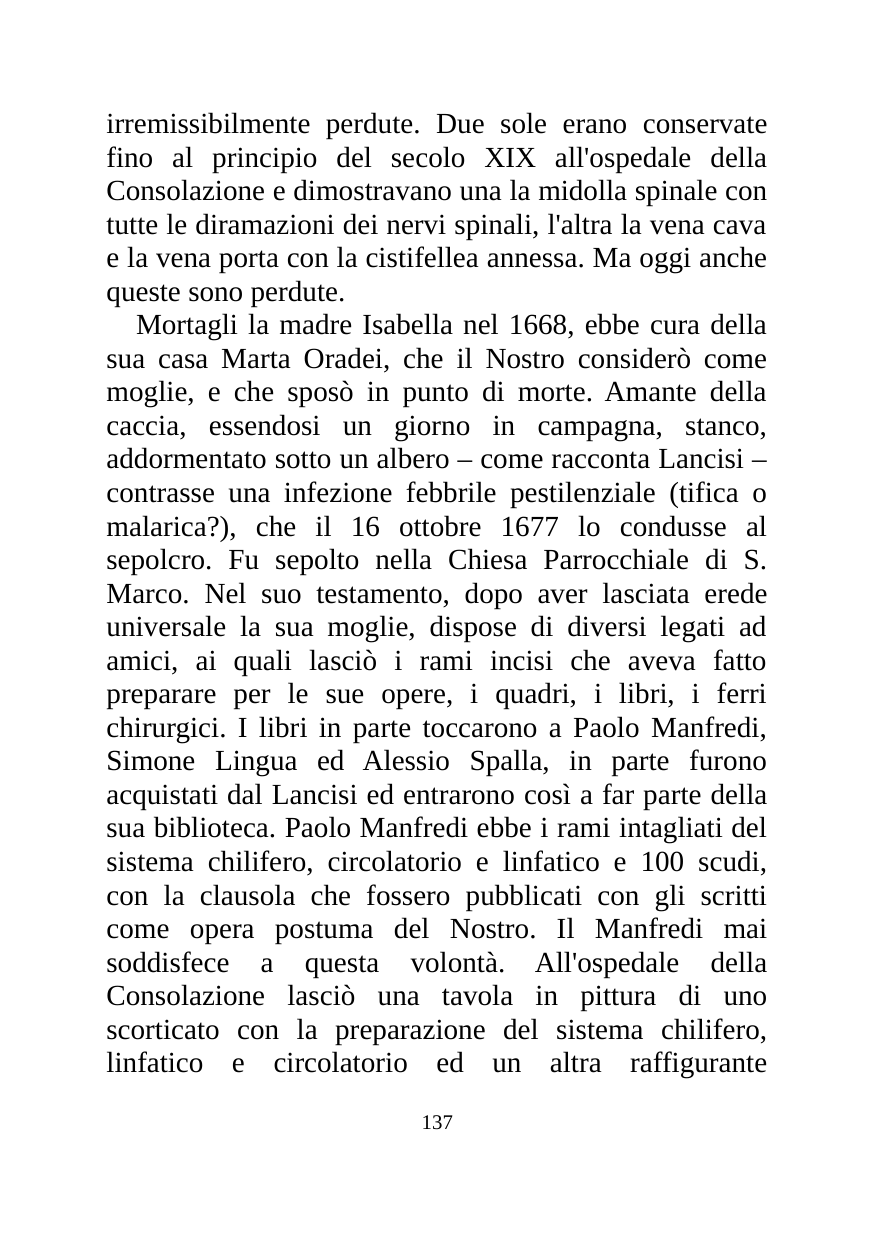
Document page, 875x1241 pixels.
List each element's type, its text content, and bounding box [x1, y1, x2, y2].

text irremissibilmente perdute. Due sole erano conservate fino al principio del secolo XIX all'ospedale della Consolazione e dimostravano una la midolla spinale con tutte le diramazioni dei nervi spinali, l'altra la vena cava e la vena porta con la cistifellea annessa. Ma oggi anche queste sono perdute. [106, 106, 768, 307]
text Mortagli la madre Isabella nel 1668, ebbe cura della sua casa Marta Oradei, che il Nostro considerò come moglie, e che sposò in punto di morte. Amante della caccia, essendosi un giorno in campagna, stanco, addormentato sotto un albero – come racconta Lancisi – contrasse una infezione febbrile pestilenziale (tifica o malarica?), che il 16 ottobre 1677 lo condusse al sepolcro. Fu sepolto nella Chiesa Parrocchiale di S. Marco. Nel suo testamento, dopo aver lasciata erede universale la sua moglie, dispose di diversi legati ad amici, ai quali lasciò i rami incisi che aveva fatto preparare per le sue opere, i quadri, i libri, i ferri chirurgici. I libri in parte toccarono a Paolo Manfredi, Simone Lingua ed Alessio Spalla, in parte furono acquistati dal Lancisi ed entrarono così a far parte della sua biblioteca. Paolo Manfredi ebbe i rami intagliati del sistema chilifero, circolatorio e linfatico e 100 scudi, con la clausola che fossero pubblicati con gli scritti come opera postuma del Nostro. Il Manfredi mai soddisfece a questa volontà. All'ospedale della Consolazione lasciò una tavola in pittura di uno scorticato con la preparazione del sistema chilifero, linfatico e circolatorio ed un altra raffigurante [106, 307, 768, 1079]
